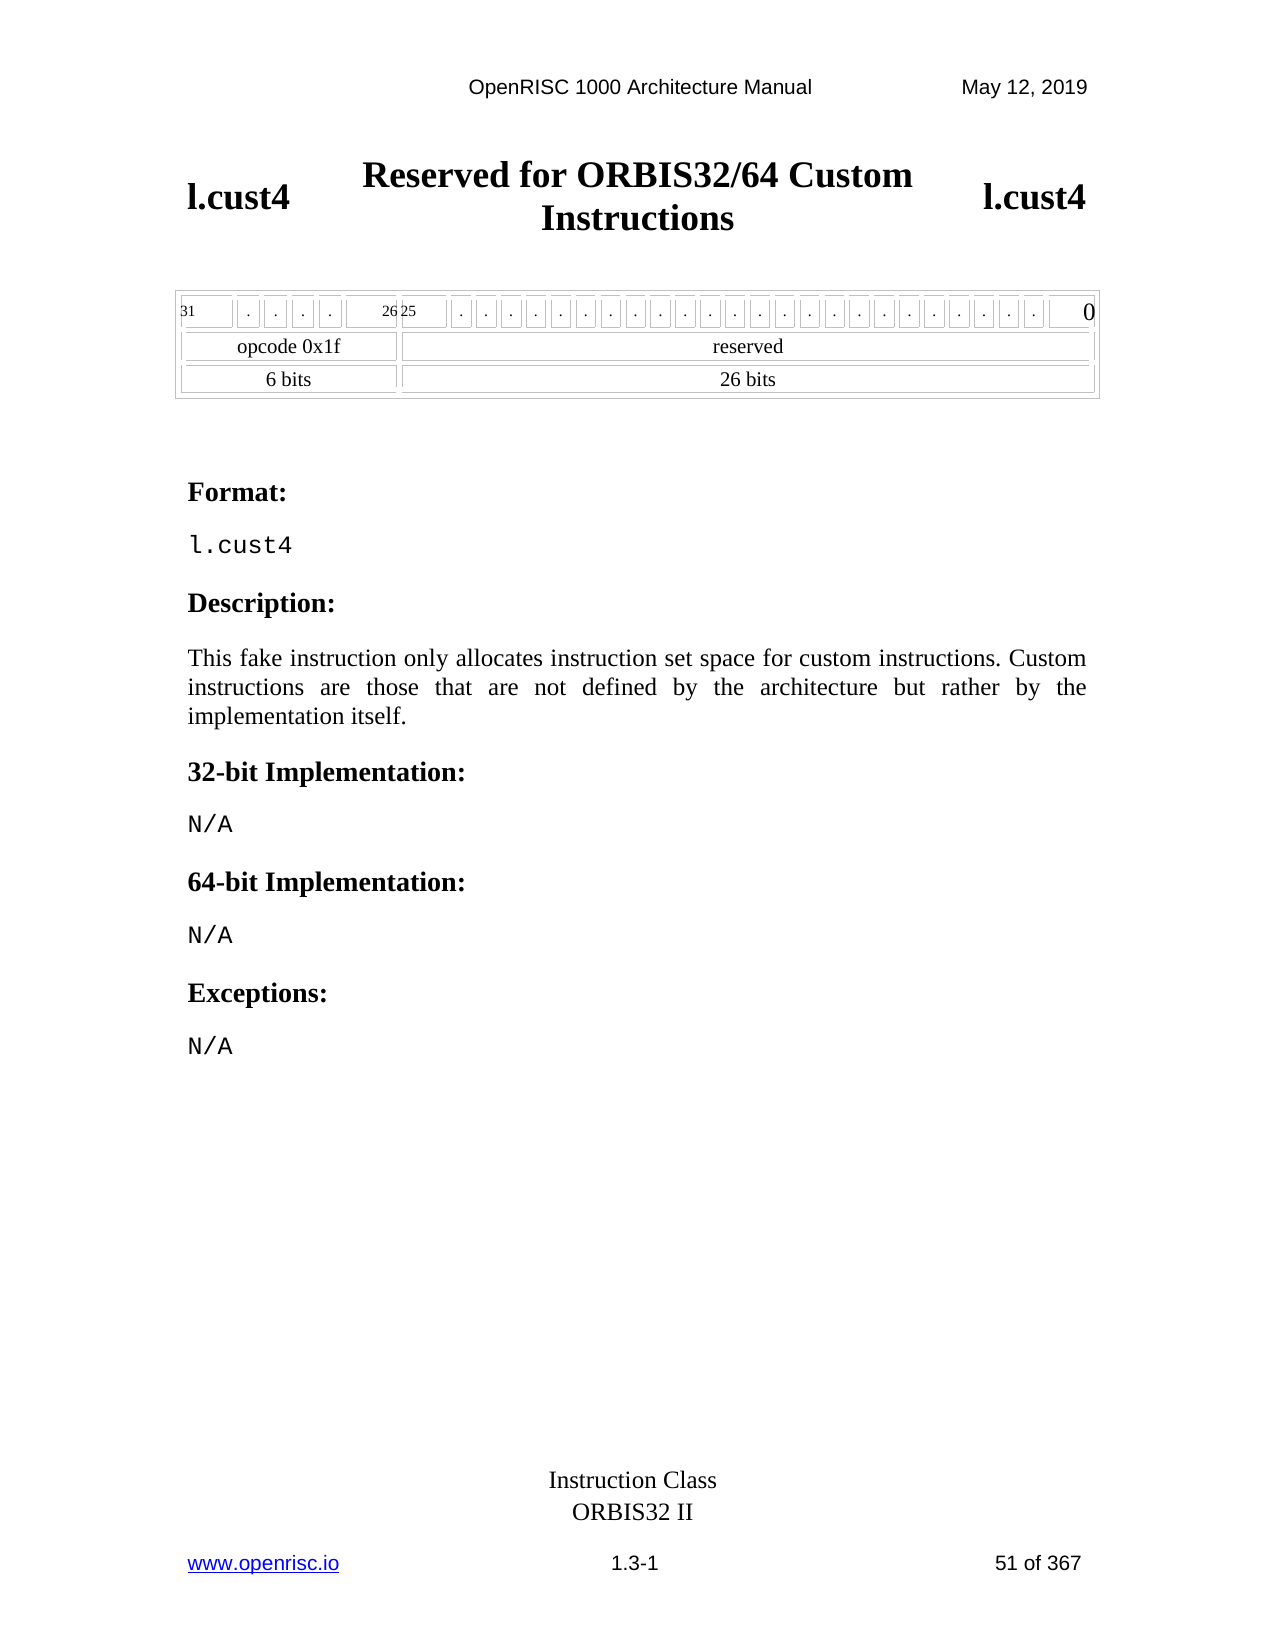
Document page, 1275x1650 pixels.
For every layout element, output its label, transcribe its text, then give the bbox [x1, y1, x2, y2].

text This fake instruction only allocates instruction set space for custom instructions. Custom instructions are those that are not defined by the architecture but rather by the implementation itself. [187, 643, 1087, 730]
text N/A [187, 812, 1087, 840]
text 32-bit Implementation: [187, 755, 1087, 787]
text l.cust4 [187, 533, 1087, 561]
text N/A [187, 1033, 1087, 1062]
text Description: [187, 586, 1087, 618]
text 64-bit Implementation: [187, 865, 1087, 898]
text Format: [187, 475, 1087, 508]
text Exceptions: [187, 976, 1087, 1008]
text N/A [187, 923, 1087, 951]
